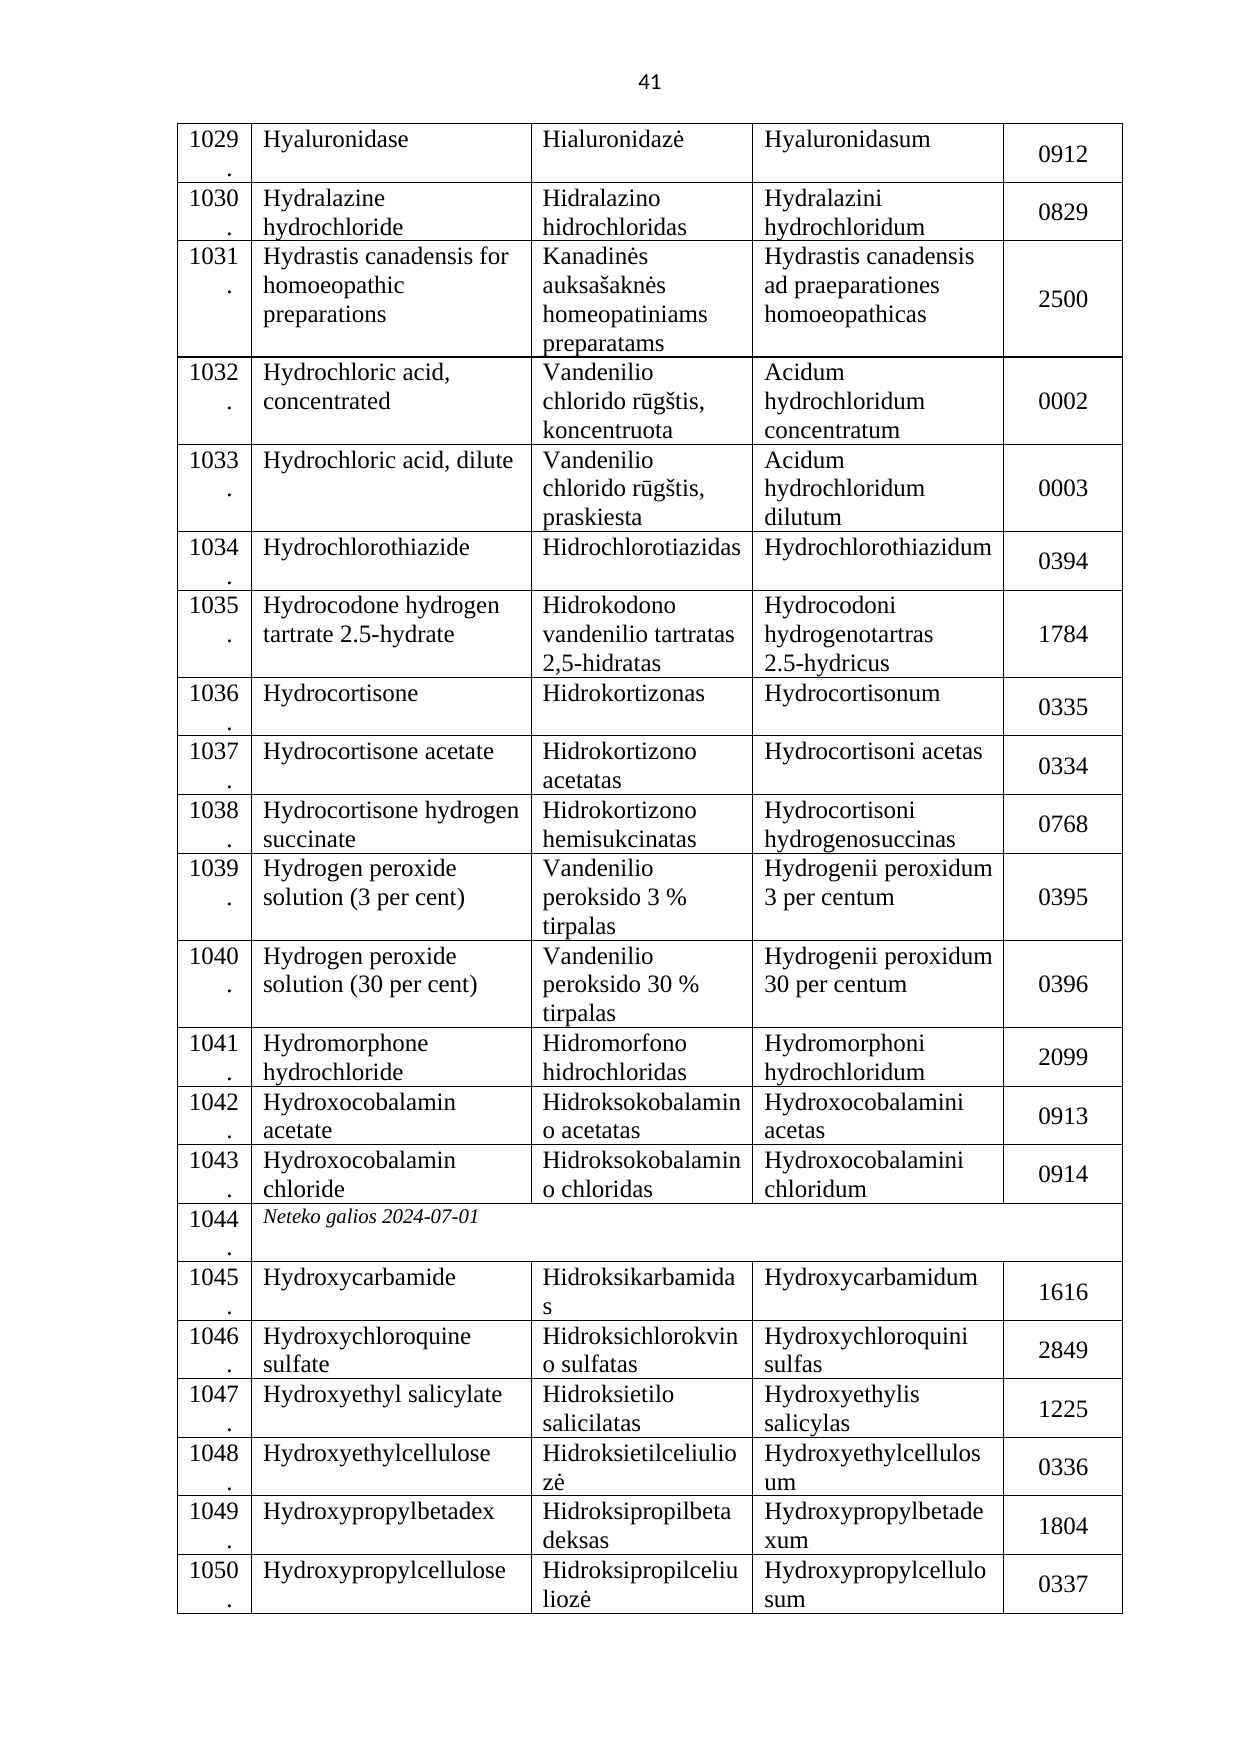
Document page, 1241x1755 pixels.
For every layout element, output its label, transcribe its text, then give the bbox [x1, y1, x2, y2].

table_cell Hidrokodono vandenilio tartratas 2,5‑hidratas [532, 591, 752, 677]
table_cell 1033. [178, 445, 251, 531]
table_cell Hydroxocobalamini acetas [753, 1087, 1003, 1144]
table_cell Hydromorphone hydrochloride [252, 1028, 531, 1086]
table_cell 0394 [1004, 532, 1122, 589]
table_cell 1040. [178, 941, 251, 1027]
table_cell Hydrocortisone acetate [252, 736, 531, 794]
table_cell Hydrogenii peroxidum 3 per centum [753, 854, 1003, 940]
table_cell Hydroxyethylis salicylas [753, 1379, 1003, 1437]
table_cell 0337 [1004, 1555, 1122, 1612]
table_cell Hidroksipropilbetadeksas [532, 1496, 752, 1554]
table_cell 1048. [178, 1438, 251, 1495]
table_cell 1034. [178, 532, 251, 589]
table_cell Hidroksietilceliuliozė [532, 1438, 752, 1495]
table_cell Hidrokortizono hemisukcinatas [532, 795, 752, 852]
table_cell Hidrokortizonas [532, 678, 752, 735]
table_cell Hidroksichlorokvino sulfatas [532, 1321, 752, 1378]
table_cell Hydroxocobalamin chloride [252, 1145, 531, 1203]
table_cell Hydrastis canadensis ad praeparationes homoeopathicas [753, 241, 1003, 356]
table_cell Hydralazini hydrochloridum [753, 183, 1003, 240]
table_cell 1041. [178, 1028, 251, 1086]
table_cell Hydromorphoni hydrochloridum [753, 1028, 1003, 1086]
table_cell Hydrogen peroxide solution (30 per cent) [252, 941, 531, 1027]
table_cell 0395 [1004, 854, 1122, 940]
table_cell Hydroxycarbamide [252, 1262, 531, 1320]
table_cell Hydrochloric acid, dilute [252, 445, 531, 531]
table_cell 0829 [1004, 183, 1122, 240]
table_cell 0002 [1004, 358, 1122, 444]
table_cell 0396 [1004, 941, 1122, 1027]
table_cell 1039. [178, 854, 251, 940]
table_cell Hydrocortisonum [753, 678, 1003, 735]
table_cell Hydrocortisoni hydrogenosuccinas [753, 795, 1003, 852]
table_cell 0912 [1004, 124, 1122, 182]
table_cell Hialuronidazė [532, 124, 752, 182]
table_cell Hidromorfono hidrochloridas [532, 1028, 752, 1086]
table_cell Hidralazino hidrochloridas [532, 183, 752, 240]
table_cell 2099 [1004, 1028, 1122, 1086]
table_cell Hydroxyethyl salicylate [252, 1379, 531, 1437]
table_cell Acidum hydrochloridum dilutum [753, 445, 1003, 531]
table_cell 1029. [178, 124, 251, 182]
table_cell 0914 [1004, 1145, 1122, 1203]
table_cell Hydroxocobalamini chloridum [753, 1145, 1003, 1203]
table_cell Hydroxypropylcellulose [252, 1555, 531, 1612]
table_cell Hydroxypropylbetadex [252, 1496, 531, 1554]
table_cell Vandenilio peroksido 30 % tirpalas [532, 941, 752, 1027]
table_cell Hidroksipropilceliuliozė [532, 1555, 752, 1612]
table_cell 1047. [178, 1379, 251, 1437]
table_cell 1046. [178, 1321, 251, 1378]
table_cell Hydrogenii peroxidum 30 per centum [753, 941, 1003, 1027]
table_cell 1031. [178, 241, 251, 356]
table_cell Hyaluronidasum [753, 124, 1003, 182]
table_cell Hydroxypropylbetadexum [753, 1496, 1003, 1554]
table_cell 1616 [1004, 1262, 1122, 1320]
table_cell 0336 [1004, 1438, 1122, 1495]
table_cell 0335 [1004, 678, 1122, 735]
table_cell 0913 [1004, 1087, 1122, 1144]
table_cell 1050. [178, 1555, 251, 1612]
table_cell 1804 [1004, 1496, 1122, 1554]
table_cell Hyaluronidase [252, 124, 531, 182]
table_cell Hydrocortisoni acetas [753, 736, 1003, 794]
table_cell 0003 [1004, 445, 1122, 531]
table_cell Kanadinės auksašaknės homeopatiniams preparatams [532, 241, 752, 356]
table_cell Hidroksokobalamino chloridas [532, 1145, 752, 1203]
table_cell Vandenilio chlorido rūgštis, koncentruota [532, 358, 752, 444]
table_cell 2500 [1004, 241, 1122, 356]
table_cell Hydrocodoni hydrogenotartras 2.5‑hydricus [753, 591, 1003, 677]
table_cell Hydroxypropylcellulosum [753, 1555, 1003, 1612]
table_cell 0768 [1004, 795, 1122, 852]
table_cell Acidum hydrochloridum concentratum [753, 358, 1003, 444]
table_cell Hydroxycarbamidum [753, 1262, 1003, 1320]
table_cell Hidrokortizono acetatas [532, 736, 752, 794]
table_cell Hydroxyethylcellulose [252, 1438, 531, 1495]
table_cell Vandenilio peroksido 3 % tirpalas [532, 854, 752, 940]
table_cell Hydroxychloroquine sulfate [252, 1321, 531, 1378]
table_cell Hydroxocobalamin acetate [252, 1087, 531, 1144]
table_cell 2849 [1004, 1321, 1122, 1378]
table_cell Hydrogen peroxide solution (3 per cent) [252, 854, 531, 940]
table_cell 1037. [178, 736, 251, 794]
table_cell 1030. [178, 183, 251, 240]
table_cell 1036. [178, 678, 251, 735]
table_cell Hydrocortisone hydrogen succinate [252, 795, 531, 852]
table_cell Hydrochlorothiazide [252, 532, 531, 589]
table_cell Hidrochlorotiazidas [532, 532, 752, 589]
table_cell 1049. [178, 1496, 251, 1554]
table_cell Hydrocortisone [252, 678, 531, 735]
table_cell Neteko galios 2024-07-01 [252, 1204, 1122, 1261]
table_cell Hidroksokobalamino acetatas [532, 1087, 752, 1144]
table_cell 1032. [178, 358, 251, 444]
table_cell 1784 [1004, 591, 1122, 677]
table_cell Vandenilio chlorido rūgštis, praskiesta [532, 445, 752, 531]
table_cell 1035. [178, 591, 251, 677]
table_cell Hydrastis canadensis for homoeopathic preparations [252, 241, 531, 356]
table_cell 1038. [178, 795, 251, 852]
table_cell Hidroksikarbamidas [532, 1262, 752, 1320]
table_cell Hydrochlorothiazidum [753, 532, 1003, 589]
table_cell Hydrochloric acid, concentrated [252, 358, 531, 444]
table_cell 1043. [178, 1145, 251, 1203]
table_cell Hydroxychloroquini sulfas [753, 1321, 1003, 1378]
table_cell 1044. [178, 1204, 251, 1261]
table_cell Hidroksietilo salicilatas [532, 1379, 752, 1437]
table_cell Hydrocodone hydrogen tartrate 2.5‑hydrate [252, 591, 531, 677]
table_cell Hydralazine hydrochloride [252, 183, 531, 240]
table_cell 1042. [178, 1087, 251, 1144]
table_cell 1225 [1004, 1379, 1122, 1437]
table_cell 0334 [1004, 736, 1122, 794]
table_cell Hydroxyethylcellulosum [753, 1438, 1003, 1495]
table_cell 1045. [178, 1262, 251, 1320]
